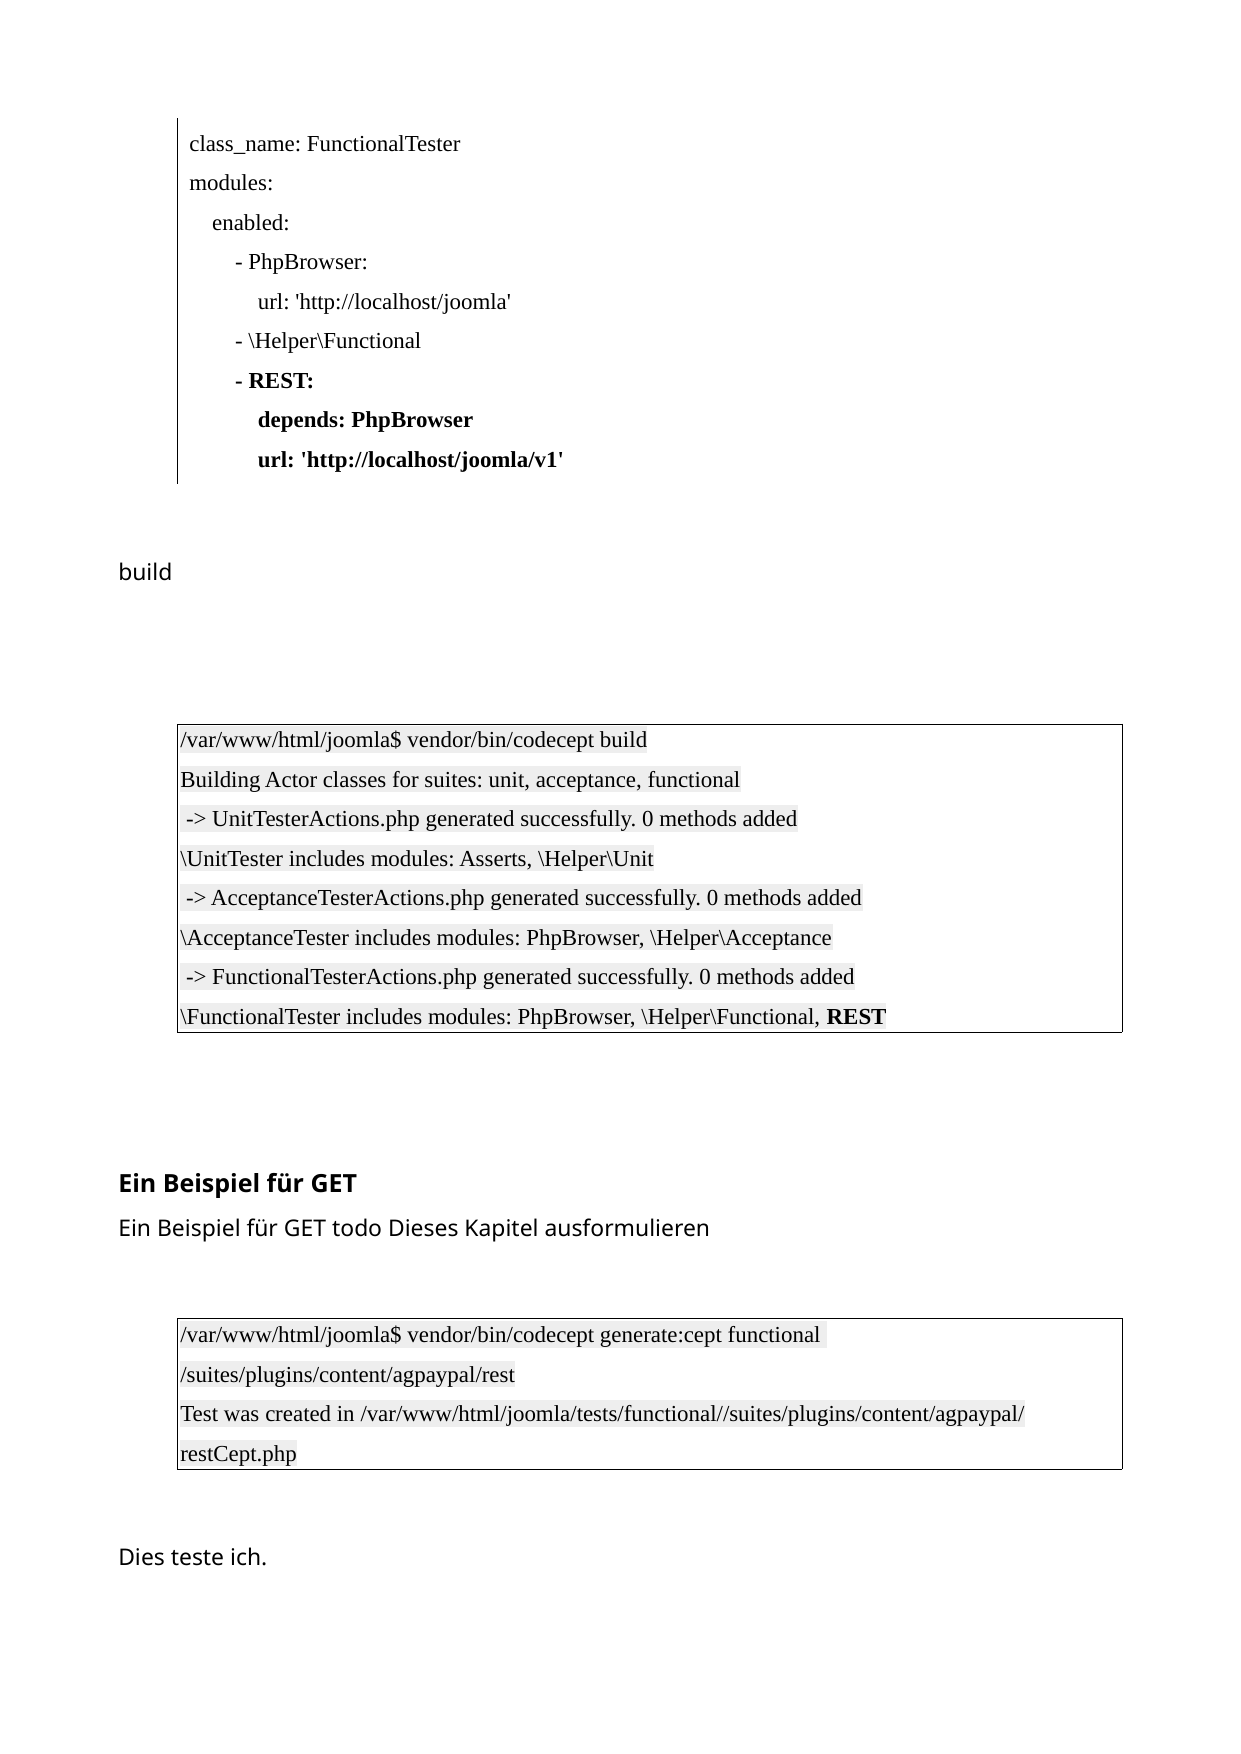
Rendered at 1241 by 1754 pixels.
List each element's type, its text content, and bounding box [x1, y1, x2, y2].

text /var/www/html/joomla$ vendor/bin/codecept build Building Actor classes for suites: unit, acceptance, functional -> UnitTesterActions.php generated successfully. 0 methods added \UnitTester includes modules: Asserts, \Helper\Unit -> AcceptanceTesterActions.php generated successfully. 0 methods added \AcceptanceTester includes modules: PhpBrowser, \Helper\Acceptance -> FunctionalTesterActions.php generated successfully. 0 methods added \FunctionalTester includes modules: PhpBrowser, \Helper\Functional, REST [178, 725, 1122, 1032]
text Ein Beispiel für GET todo Dieses Kapitel ausformulieren [118, 1212, 1122, 1244]
text build [118, 556, 1122, 587]
text Dies teste ich. [118, 1541, 1122, 1573]
text class_name: FunctionalTester modules: enabled: - PhpBrowser: url: 'http://localhost/joomla' - \Helper\Functional - REST: depends: PhpBrowser url: 'http://localhost/joomla/v1' [178, 118, 1122, 484]
text /var/www/html/joomla$ vendor/bin/codecept generate:cept functional /suites/plugins/content/agpaypal/rest Test was created in /var/www/html/joomla/tests/functional//suites/plugins/content/agpaypal/restCept.php [178, 1319, 1122, 1469]
subtitle Ein Beispiel für GET [118, 1166, 1122, 1200]
